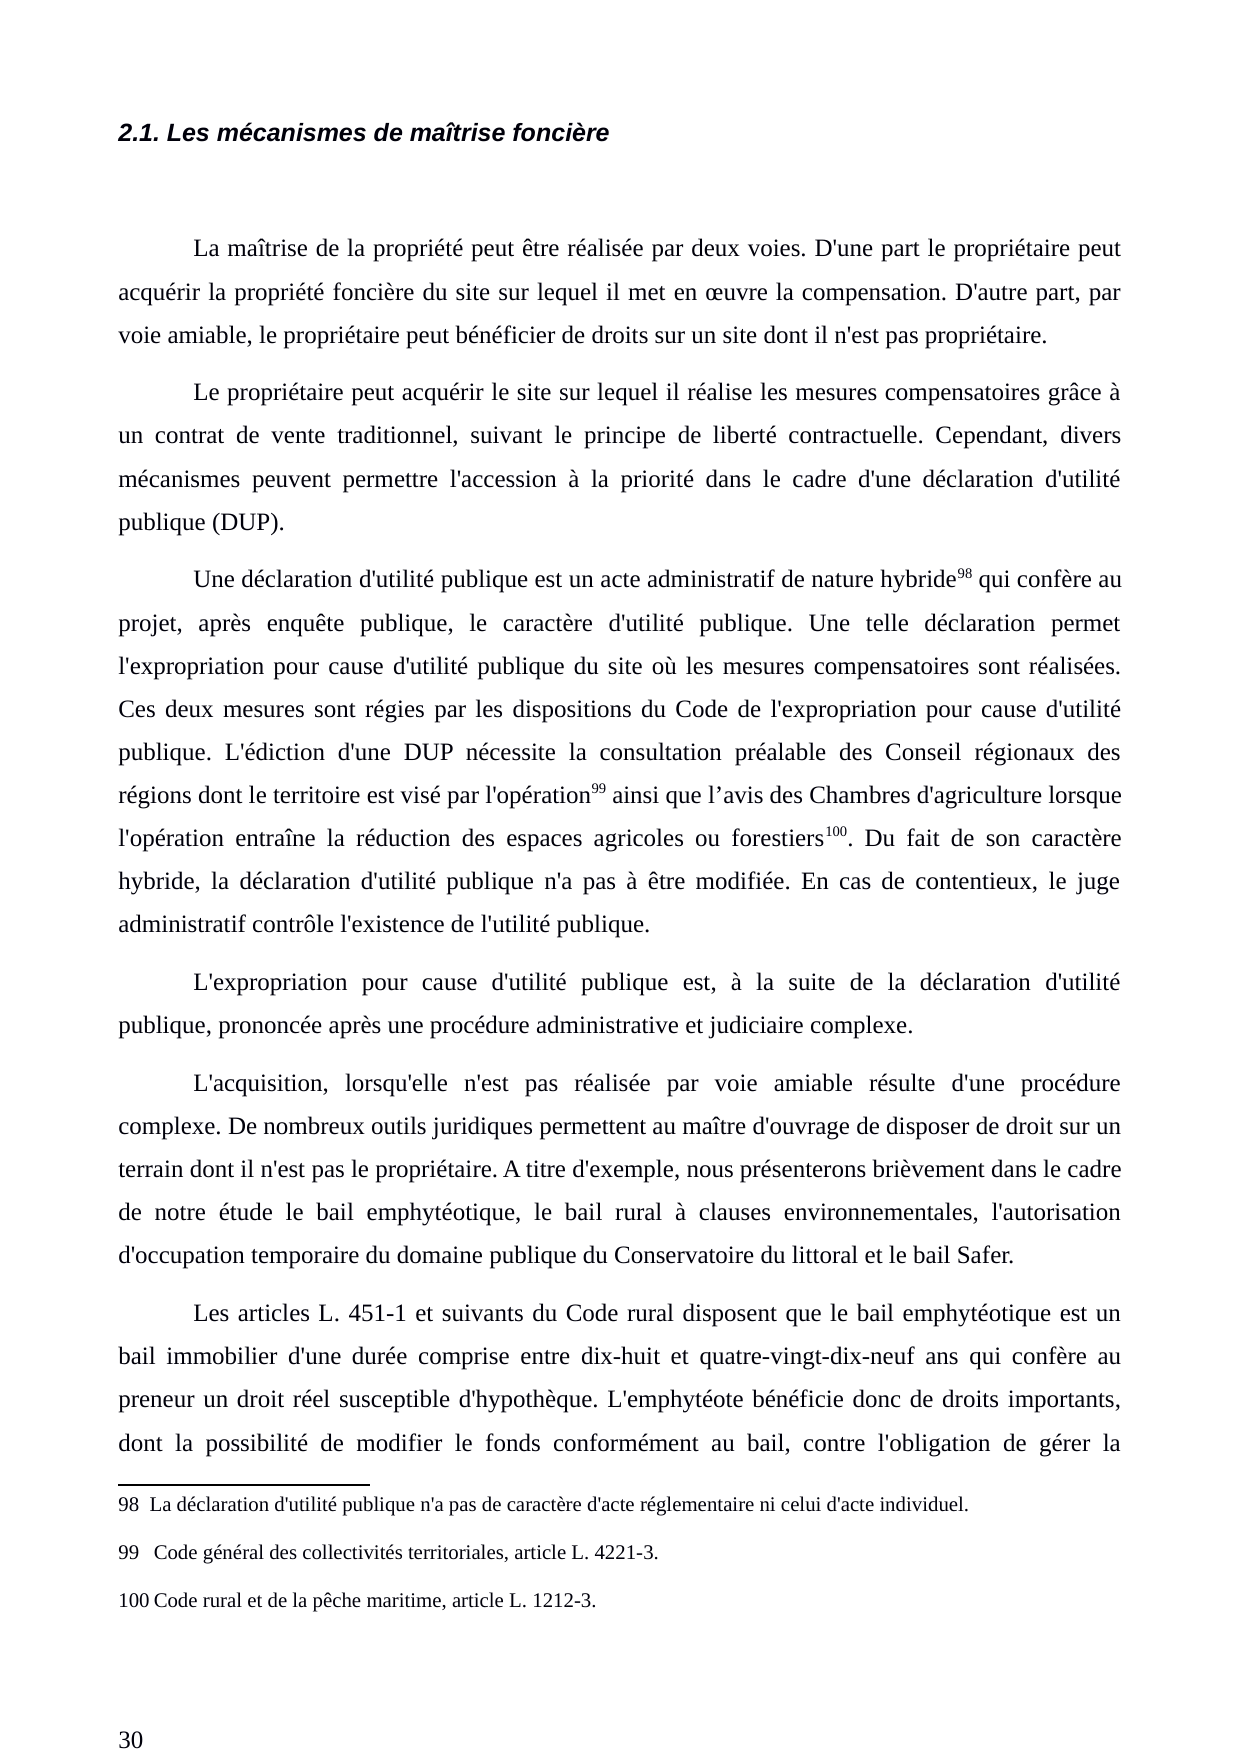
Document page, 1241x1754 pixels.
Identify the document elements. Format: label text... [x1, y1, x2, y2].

text Les articles L. 451-1 et suivants du Code rural disposent que le bail emphytéotique est un bail immobilier d'une durée comprise entre dix-huit et quatre-vingt-dix-neuf ans qui confère au preneur un droit réel susceptible d'hypothèque. L'emphytéote bénéficie donc de droits importants, dont la possibilité de modifier le fonds conformément au bail, contre l'obligation de gérer la [118, 1298, 1122, 1456]
text 2.1. Les mécanismes de maîtrise foncière [118, 118, 1122, 147]
text La déclaration d'utilité publique n'a pas de caractère d'acte réglementaire ni celui d'acte individuel. [118, 1491, 1122, 1516]
text Le propriétaire peut acquérir le site sur lequel il réalise les mesures compensatoires grâce à un contrat de vente traditionnel, suivant le principe de liberté contractuelle. Cependant, divers mécanismes peuvent permettre l'accession à la priorité dans le cadre d'une déclaration d'utilité publique (DUP). [118, 377, 1122, 536]
text L'acquisition, lorsqu'elle n'est pas réalisée par voie amiable résulte d'une procédure complexe. De nombreux outils juridiques permettent au maître d'ouvrage de disposer de droit sur un terrain dont il n'est pas le propriétaire. A titre d'exemple, nous présenterons brièvement dans le cadre de notre étude le bail emphytéotique, le bail rural à clauses environnementales, l'autorisation d'occupation temporaire du domaine publique du Conservatoire du littoral et le bail Safer. [118, 1068, 1122, 1269]
text Une déclaration d'utilité publique est un acte administratif de nature hybride qui confère au projet, après enquête publique, le caractère d'utilité publique. Une telle déclaration permet l'expropriation pour cause d'utilité publique du site où les mesures compensatoires sont réalisées. Ces deux mesures sont régies par les dispositions du Code de l'expropriation pour cause d'utilité publique. L'édiction d'une DUP nécessite la consultation préalable des Conseil régionaux des régions dont le territoire est visé par l'opération ainsi que l’avis des Chambres d'agriculture lorsque l'opération entraîne la réduction des espaces agricoles ou forestiers. Du fait de son caractère hybride, la déclaration d'utilité publique n'a pas à être modifiée. En cas de contentieux, le juge administratif contrôle l'existence de l'utilité publique. [118, 564, 1122, 938]
text L'expropriation pour cause d'utilité publique est, à la suite de la déclaration d'utilité publique, prononcée après une procédure administrative et judiciaire complexe. [118, 967, 1122, 1039]
text Code rural et de la pêche maritime, article L. 1212-3. [118, 1588, 1122, 1612]
text La maîtrise de la propriété peut être réalisée par deux voies. D'une part le propriétaire peut acquérir la propriété foncière du site sur lequel il met en œuvre la compensation. D'autre part, par voie amiable, le propriétaire peut bénéficier de droits sur un site dont il n'est pas propriétaire. [118, 233, 1122, 348]
text Code général des collectivités territoriales, article L. 4221-3. [118, 1539, 1122, 1564]
